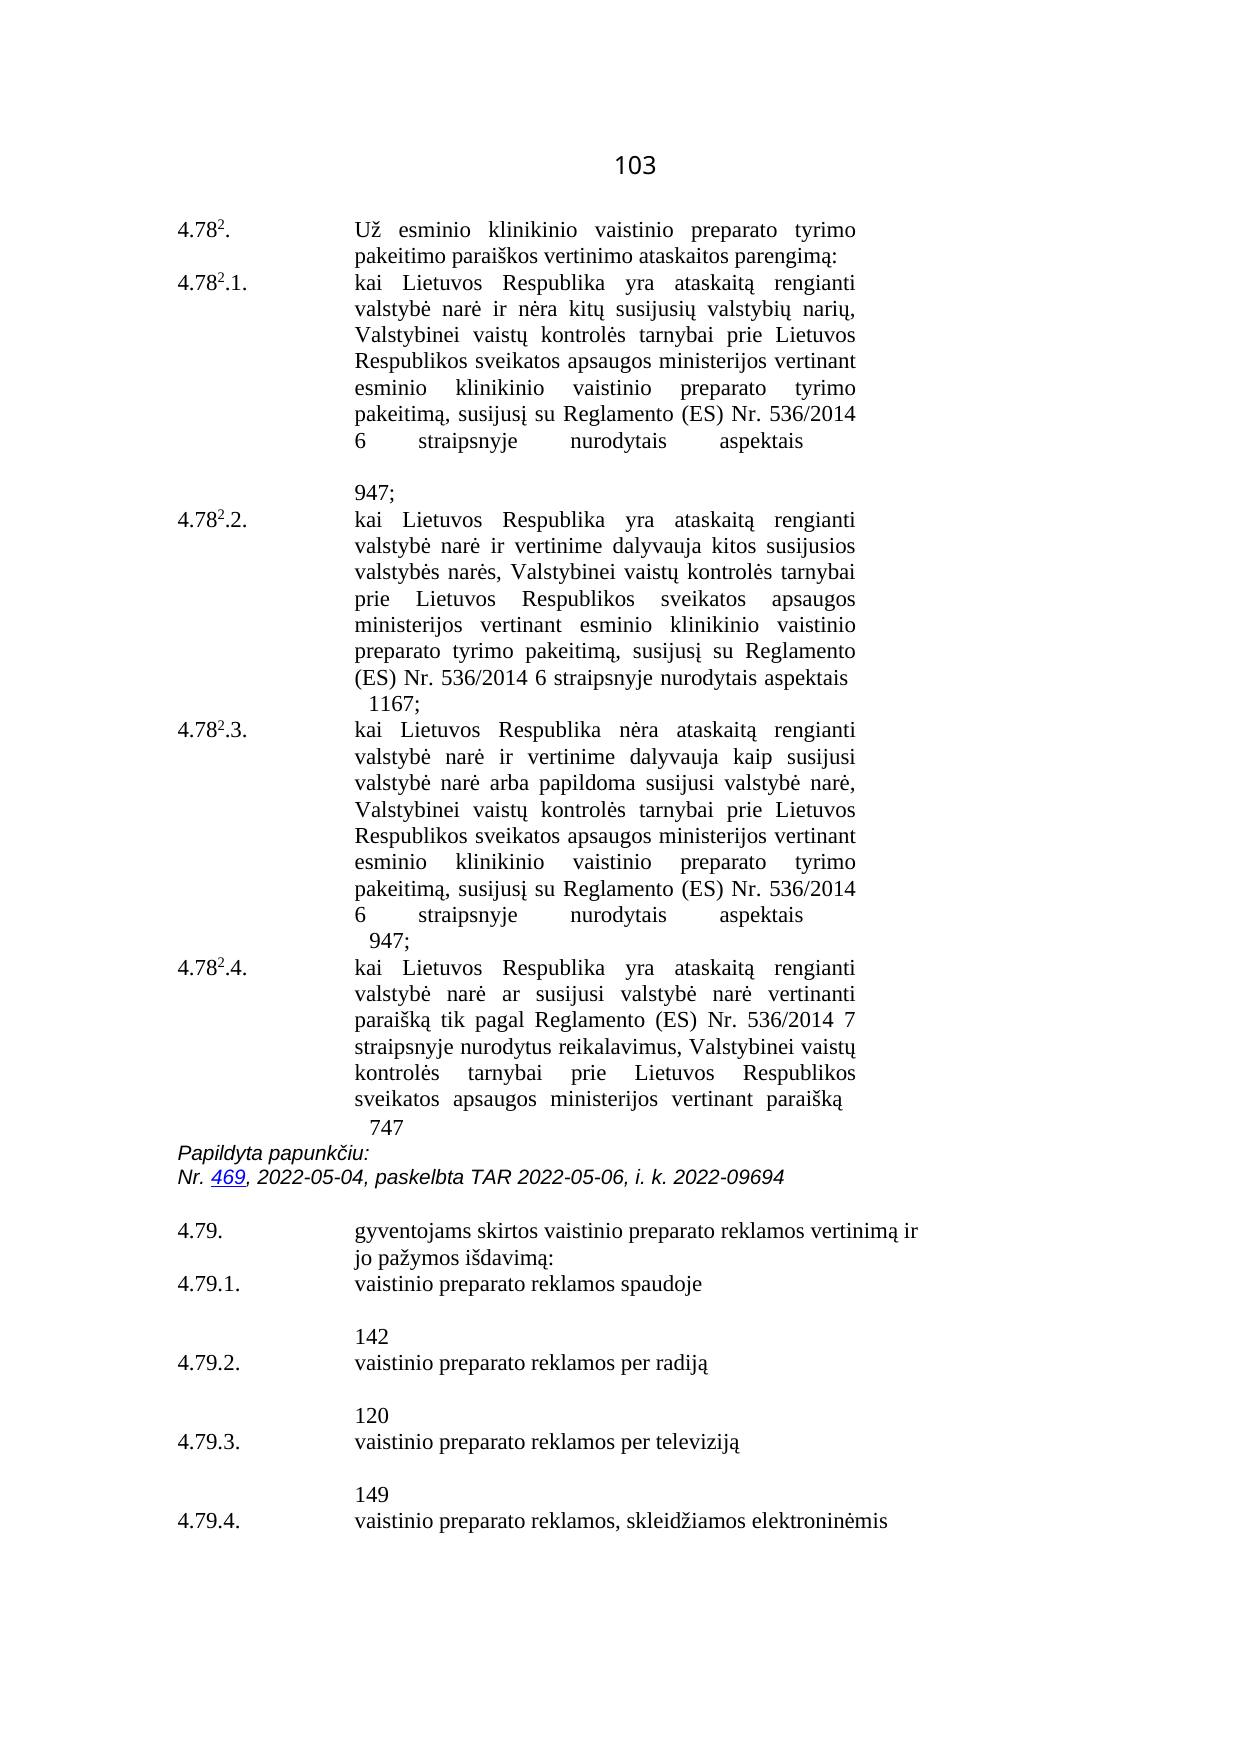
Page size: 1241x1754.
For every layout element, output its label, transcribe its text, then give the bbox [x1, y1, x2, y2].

text 4.79.1. vaistinio preparato reklamos spaudoje 142 [177, 1270, 945, 1349]
text 4.79.4. vaistinio preparato reklamos, skleidžiamos elektroninėmis [177, 1507, 945, 1533]
text 4.79. gyventojams skirtos vaistinio preparato reklamos vertinimą ir [177, 1217, 945, 1244]
text Nr. 469, 2022-05-04, paskelbta TAR 2022-05-06, i. k. 2022-09694 [177, 1164, 1092, 1188]
text 4.79.2. vaistinio preparato reklamos per radiją 120 [177, 1349, 945, 1428]
text 4.782. Už esminio klinikinio vaistinio preparato tyrimo pakeitimo paraiškos vertinimo ataskaitos parengimą: [177, 216, 856, 268]
text 4.782.2. kai Lietuvos Respublika yra ataskaitą rengianti valstybė narė ir vertinime dalyvauja kitos susijusios valstybės narės, Valstybinei vaistų kontrolės tarnybai prie Lietuvos Respublikos sveikatos apsaugos ministerijos vertinant esminio klinikinio vaistinio preparato tyrimo pakeitimą, susijusį su Reglamento (ES) Nr. 536/2014 6 straipsnyje nurodytais aspektais 1167; [177, 506, 856, 717]
text 4.782.1. kai Lietuvos Respublika yra ataskaitą rengianti valstybė narė ir nėra kitų susijusių valstybių narių, Valstybinei vaistų kontrolės tarnybai prie Lietuvos Respublikos sveikatos apsaugos ministerijos vertinant esminio klinikinio vaistinio preparato tyrimo pakeitimą, susijusį su Reglamento (ES) Nr. 536/2014 6 straipsnyje nurodytais aspektais 947; [177, 268, 856, 506]
text 4.79.3. vaistinio preparato reklamos per televiziją 149 [177, 1428, 945, 1507]
text Papildyta papunkčiu: [177, 1141, 1092, 1164]
text jo pažymos išdavimą: [354, 1244, 945, 1270]
text 4.782.4. kai Lietuvos Respublika yra ataskaitą rengianti valstybė narė ar susijusi valstybė narė vertinanti paraišką tik pagal Reglamento (ES) Nr. 536/2014 7 straipsnyje nurodytus reikalavimus, Valstybinei vaistų kontrolės tarnybai prie Lietuvos Respublikos sveikatos apsaugos ministerijos vertinant paraišką 747 [177, 954, 856, 1141]
text 4.782.3. kai Lietuvos Respublika nėra ataskaitą rengianti valstybė narė ir vertinime dalyvauja kaip susijusi valstybė narė arba papildoma susijusi valstybė narė, Valstybinei vaistų kontrolės tarnybai prie Lietuvos Respublikos sveikatos apsaugos ministerijos vertinant esminio klinikinio vaistinio preparato tyrimo pakeitimą, susijusį su Reglamento (ES) Nr. 536/2014 6 straipsnyje nurodytais aspektais 947; [177, 717, 856, 954]
